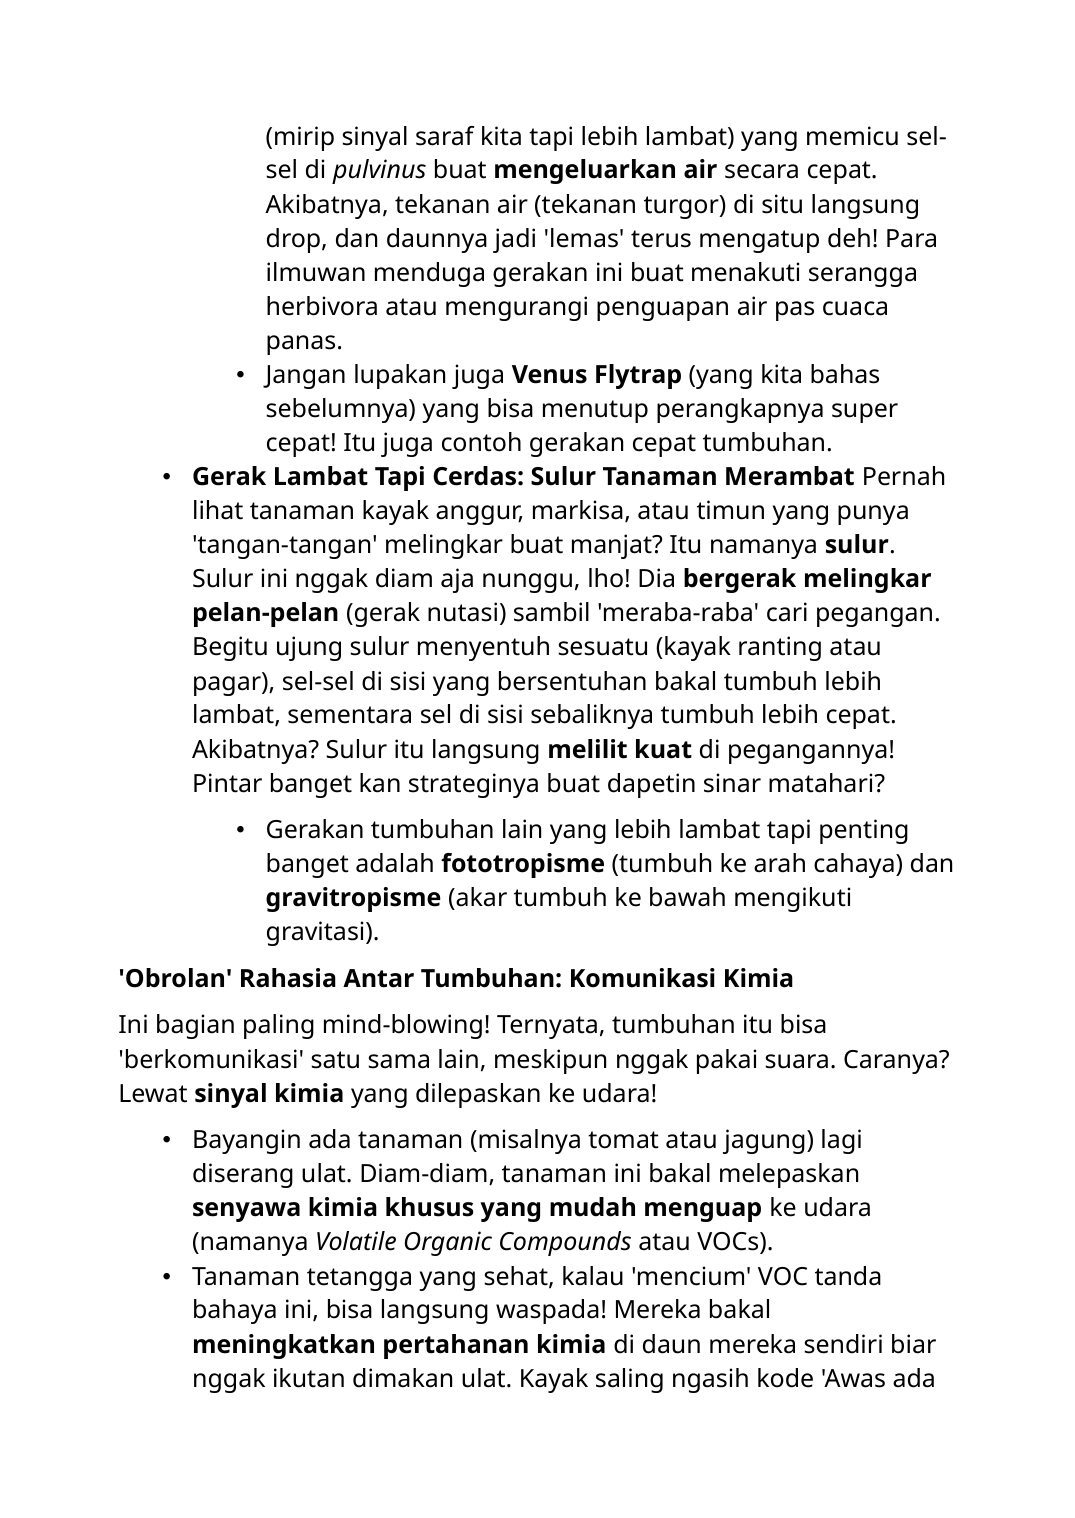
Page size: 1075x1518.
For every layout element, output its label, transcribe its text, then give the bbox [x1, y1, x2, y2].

text 'Obrolan' Rahasia Antar Tumbuhan: Komunikasi Kimia [118, 961, 957, 995]
list Gerak Lambat Tapi Cerdas: Sulur Tanaman Merambat Pernah lihat tanaman kayak anggur, markisa, atau timun yang punya 'tangan-tangan' melingkar buat manjat? Itu namanya sulur. Sulur ini nggak diam aja nunggu, lho! Dia bergerak melingkar pelan-pelan (gerak nutasi) sambil 'meraba-raba' cari pegangan. Begitu ujung sulur menyentuh sesuatu (kayak ranting atau pagar), sel-sel di sisi yang bersentuhan bakal tumbuh lebih lambat, sementara sel di sisi sebaliknya tumbuh lebih cepat. Akibatnya? Sulur itu langsung melilit kuat di pegangannya! Pintar banget kan strateginya buat dapetin sinar matahari? [162, 459, 957, 799]
list Jangan lupakan juga Venus Flytrap (yang kita bahas sebelumnya) yang bisa menutup perangkapnya super cepat! Itu juga contoh gerakan cepat tumbuhan. [236, 357, 957, 459]
text Ini bagian paling mind-blowing! Ternyata, tumbuhan itu bisa 'berkomunikasi' satu sama lain, meskipun nggak pakai suara. Caranya? Lewat sinyal kimia yang dilepaskan ke udara! [118, 1007, 957, 1109]
list Bayangin ada tanaman (misalnya tomat atau jagung) lagi diserang ulat. Diam-diam, tanaman ini bakal melepaskan senyawa kimia khusus yang mudah menguap ke udara (namanya Volatile Organic Compounds atau VOCs). [162, 1122, 957, 1258]
list (mirip sinyal saraf kita tapi lebih lambat) yang memicu sel-sel di pulvinus buat mengeluarkan air secara cepat. Akibatnya, tekanan air (tekanan turgor) di situ langsung drop, dan daunnya jadi 'lemas' terus mengatup deh! Para ilmuwan menduga gerakan ini buat menakuti serangga herbivora atau mengurangi penguapan air pas cuaca panas. [236, 118, 957, 357]
list Tanaman tetangga yang sehat, kalau 'mencium' VOC tanda bahaya ini, bisa langsung waspada! Mereka bakal meningkatkan pertahanan kimia di daun mereka sendiri biar nggak ikutan dimakan ulat. Kayak saling ngasih kode 'Awas ada [162, 1258, 957, 1394]
list Gerakan tumbuhan lain yang lebih lambat tapi penting banget adalah fototropisme (tumbuh ke arah cahaya) dan gravitropisme (akar tumbuh ke bawah mengikuti gravitasi). [236, 812, 957, 948]
